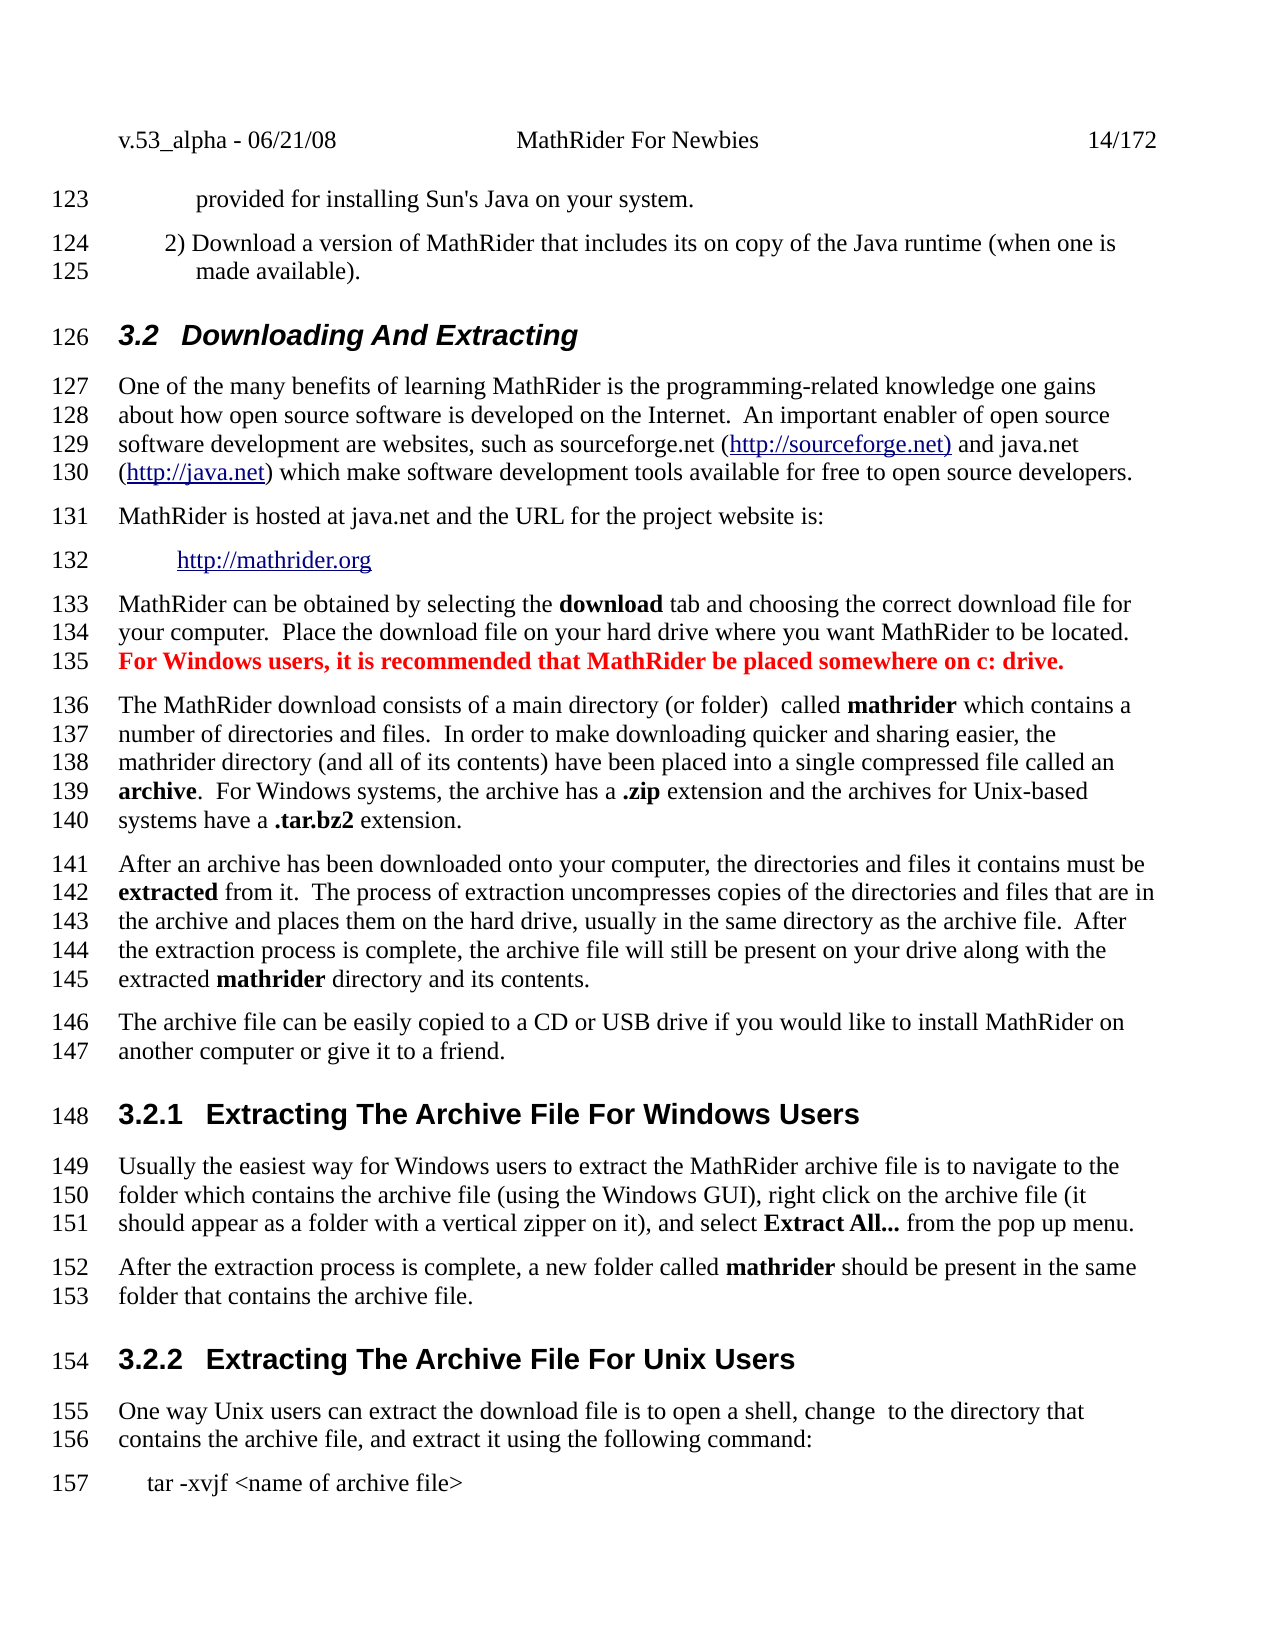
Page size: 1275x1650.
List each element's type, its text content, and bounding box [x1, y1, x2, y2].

subtitle Downloading And Extracting [118, 318, 1157, 351]
text After the extraction process is complete, a new folder called mathrider should be present in the same folder that contains the archive file. [118, 1252, 1157, 1310]
text http://mathrider.org [177, 545, 1157, 574]
text MathRider is hosted at java.net and the URL for the project website is: [118, 501, 1157, 530]
text One of the many benefits of learning MathRider is the programming-related knowledge one gains about how open source software is developed on the Internet. An important enabler of open source software development are websites, such as sourceforge.net (http://sourceforge.net) and java.net (http://java.net) which make software development tools available for free to open source developers. [118, 371, 1157, 486]
subtitle Extracting The Archive File For Unix Users [118, 1342, 1157, 1376]
subtitle Extracting The Archive File For Windows Users [118, 1097, 1157, 1131]
text Usually the easiest way for Windows users to extract the MathRider archive file is to navigate to the folder which contains the archive file (using the Windows GUI), right click on the archive file (it should appear as a folder with a vertical zipper on it), and select Extract All... from the pop up menu. [118, 1151, 1157, 1237]
text MathRider can be obtained by selecting the download tab and choosing the correct download file for your computer. Place the download file on your hard drive where you want MathRider to be located. For Windows users, it is recommended that MathRider be placed somewhere on c: drive. [118, 589, 1157, 675]
text The archive file can be easily copied to a CD or USB drive if you would like to install MathRider on another computer or give it to a friend. [118, 1007, 1157, 1065]
text 2) Download a version of MathRider that includes its on copy of the Java runtime (when one is made available). [164, 228, 1157, 285]
text After an archive has been downloaded onto your computer, the directories and files it contains must be extracted from it. The process of extraction uncompresses copies of the directories and files that are in the archive and places them on the hard drive, usually in the same directory as the archive file. After the extraction process is complete, the archive file will still be present on your drive along with the extracted mathrider directory and its contents. [118, 849, 1157, 992]
text tar -xvjf <name of archive file> [147, 1468, 1157, 1497]
text One way Unix users can extract the download file is to open a shell, change to the directory that contains the archive file, and extract it using the following command: [118, 1396, 1157, 1453]
text provided for installing Sun's Java on your system. [164, 184, 1157, 213]
text The MathRider download consists of a main directory (or folder) called mathrider which contains a number of directories and files. In order to make downloading quicker and sharing easier, the mathrider directory (and all of its contents) have been placed into a single compressed file called an archive. For Windows systems, the archive has a .zip extension and the archives for Unix-based systems have a .tar.bz2 extension. [118, 690, 1157, 834]
